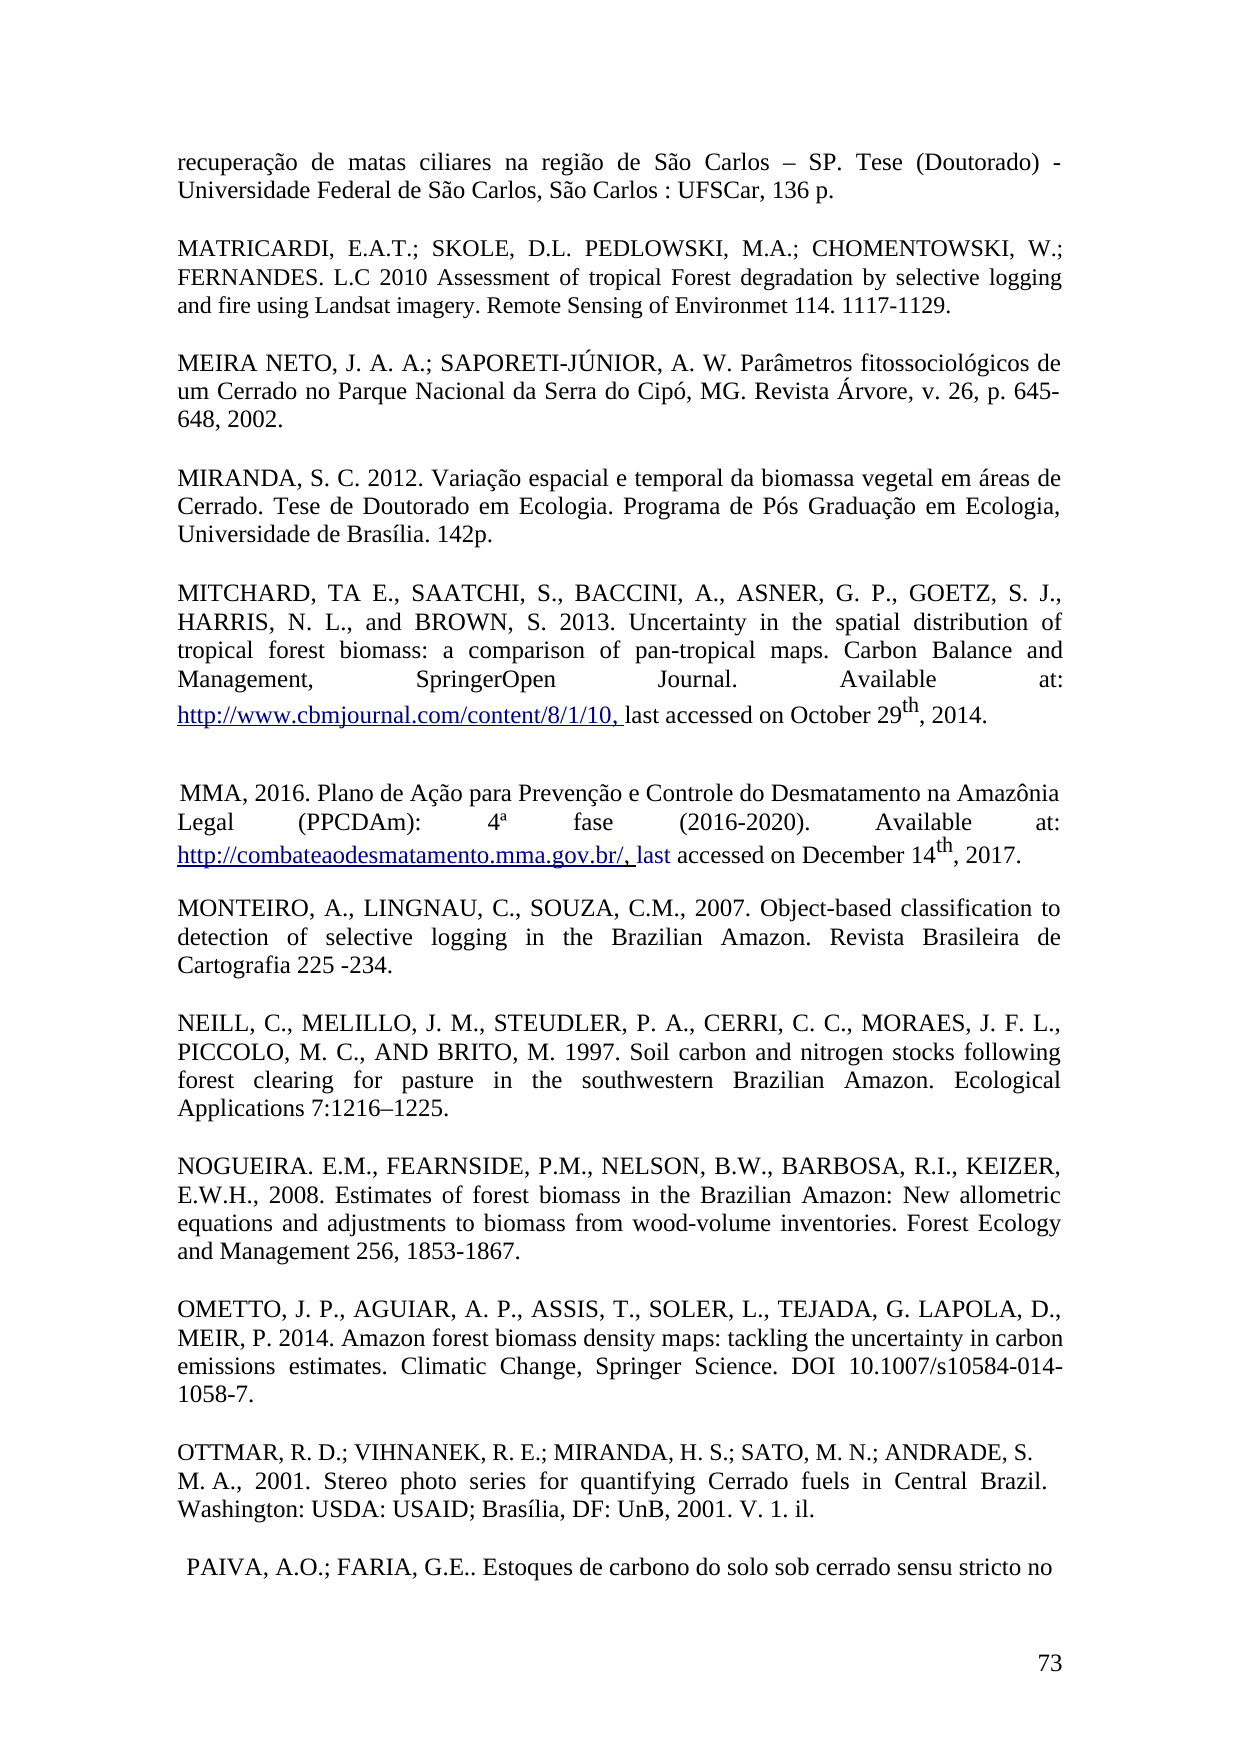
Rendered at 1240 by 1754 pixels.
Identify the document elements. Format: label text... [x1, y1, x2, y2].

text M. A., 2001. Stereo photo series for quantifying Cerrado fuels in Central Brazil. [177, 1466, 1089, 1494]
text Washington: USDA: USAID; Brasília, DF: UnB, 2001. V. 1. il. [177, 1494, 1089, 1523]
text NEILL, C., MELILLO, J. M., STEUDLER, P. A., CERRI, C. C., MORAES, J. F. L., PICCOLO, M. C., AND BRITO, M. 1997. Soil carbon and nitrogen stocks following forest clearing for pasture in the southwestern Brazilian Amazon. Ecological Applications 7:1216–1225. [177, 1009, 1062, 1122]
text MONTEIRO, A., LINGNAU, C., SOUZA, C.M., 2007. Object-based classification to detection of selective logging in the Brazilian Amazon. Revista Brasileira de Cartografia 225 -234. [177, 894, 1062, 979]
text NOGUEIRA. E.M., FEARNSIDE, P.M., NELSON, B.W., BARBOSA, R.I., KEIZER, E.W.H., 2008. Estimates of forest biomass in the Brazilian Amazon: New allometric equations and adjustments to biomass from wood-volume inventories. Forest Ecology and Management 256, 1853-1867. [177, 1152, 1062, 1265]
text Legal (PPCDAm): 4ª fase (2016-2020). Available at: [177, 807, 1089, 836]
text MMA, 2016. Plano de Ação para Prevenção e Controle do Desmatamento na Amazônia [150, 778, 1089, 807]
text http://combateaodesmatamento.mma.gov.br/, last accessed on December 14th, 2017. [177, 836, 1089, 871]
text recuperação de matas ciliares na região de São Carlos – SP. Tese (Doutorado) - Universidade Federal de São Carlos, São Carlos : UFSCar, 136 p. [177, 148, 1062, 204]
text OMETTO, J. P., AGUIAR, A. P., ASSIS, T., SOLER, L., TEJADA, G. LAPOLA, D., MEIR, P. 2014. Amazon forest biomass density maps: tackling the uncertainty in carbon emissions estimates. Climatic Change, Springer Science. DOI 10.1007/s10584-014-1058-7. [177, 1295, 1064, 1408]
text PAIVA, A.O.; FARIA, G.E.. Estoques de carbono do solo sob cerrado sensu stricto no [150, 1552, 1089, 1581]
text MITCHARD, TA E., SAATCHI, S., BACCINI, A., ASNER, G. P., GOETZ, S. J., HARRIS, N. L., and BROWN, S. 2013. Uncertainty in the spatial distribution of tropical forest biomass: a comparison of pan-tropical maps. Carbon Balance and Management, SpringerOpen Journal. Available at: http://www.cbmjournal.com/content/8/1/10, last accessed on October 29th, 2014. [177, 578, 1064, 730]
text MATRICARDI, E.A.T.; SKOLE, D.L. PEDLOWSKI, M.A.; CHOMENTOWSKI, W.; FERNANDES. L.C 2010 Assessment of tropical Forest degradation by selective logging and fire using Landsat imagery. Remote Sensing of Environmet 114. 1117-1129. [177, 234, 1064, 319]
text MIRANDA, S. C. 2012. Variação espacial e temporal da biomassa vegetal em áreas de Cerrado. Tese de Doutorado em Ecologia. Programa de Pós Graduação em Ecologia, Universidade de Brasília. 142p. [177, 463, 1062, 548]
text 73 [1037, 1648, 1089, 1677]
text OTTMAR, R. D.; VIHNANEK, R. E.; MIRANDA, H. S.; SATO, M. N.; ANDRADE, S. [177, 1438, 1089, 1466]
text MEIRA NETO, J. A. A.; SAPORETI-JÚNIOR, A. W. Parâmetros fitossociológicos de um Cerrado no Parque Nacional da Serra do Cipó, MG. Revista Árvore, v. 26, p. 645-648, 2002. [177, 349, 1062, 433]
